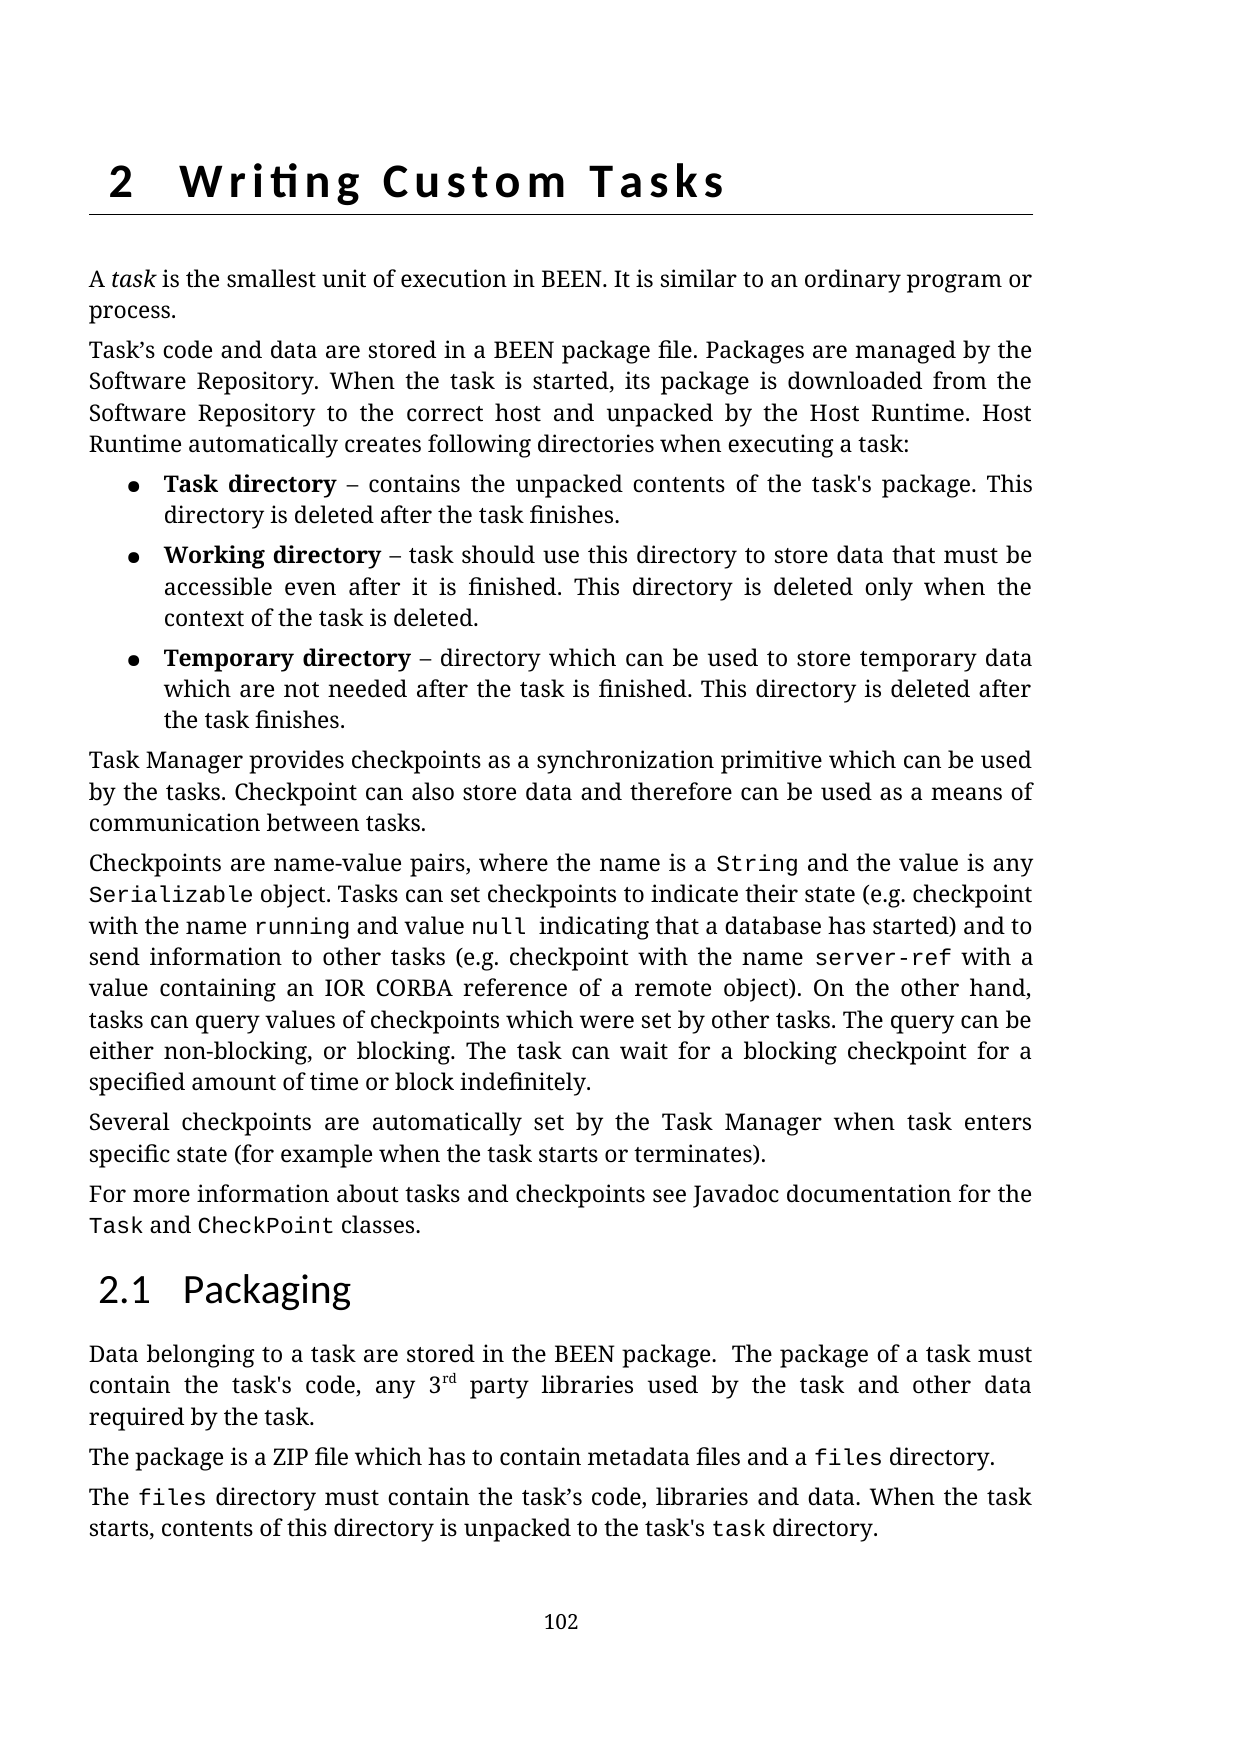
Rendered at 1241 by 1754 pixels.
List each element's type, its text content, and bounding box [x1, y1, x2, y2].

list Working directory – task should use this directory to store data that must be accessible even after it is finished. This directory is deleted only when the context of the task is deleted. [126, 539, 1033, 633]
text Several checkpoints are automatically set by the Task Manager when task enters specific state (for example when the task starts or terminates). [88, 1106, 1033, 1169]
text The files directory must contain the task’s code, libraries and data. When the task starts, contents of this directory is unpacked to the task's task directory. [88, 1481, 1033, 1543]
list Temporary directory – directory which can be used to store temporary data which are not needed after the task is finished. This directory is deleted after the task finishes. [126, 642, 1033, 736]
text Data belonging to a task are stored in the BEEN package. The package of a task must contain the task's code, any 3rd party libraries used by the task and other data required by the task. [88, 1338, 1033, 1432]
text Task’s code and data are stored in a BEEN package file. Packages are managed by the Software Repository. When the task is started, its package is downloaded from the Software Repository to the correct host and unpacked by the Host Runtime. Host Runtime automatically creates following directories when executing a task: [88, 334, 1033, 459]
text For more information about tasks and checkpoints see Javadoc documentation for the Task and CheckPoint classes. [88, 1178, 1033, 1240]
text Task Manager provides checkpoints as a synchronization primitive which can be used by the tasks. Checkpoint can also store data and therefore can be used as a means of communication between tasks. [88, 744, 1033, 838]
text A task is the smallest unit of execution in BEEN. It is similar to an ordinary program or process. [88, 263, 1033, 325]
subtitle Packaging [88, 1273, 1033, 1314]
text The package is a ZIP file which has to contain metadata files and a files directory. [88, 1441, 1033, 1472]
list Task directory – contains the unpacked contents of the task's package. This directory is deleted after the task finishes. [126, 468, 1033, 530]
text Checkpoints are name-value pairs, where the name is a String and the value is any Serializable object. Tasks can set checkpoints to indicate their state (e.g. checkpoint with the name running and value null indicating that a database has started) and to send information to other tasks (e.g. checkpoint with the name server-ref with a value containing an IOR CORBA reference of a remote object). On the other hand, tasks can query values of checkpoints which were set by other tasks. The query can be either non-blocking, or blocking. The task can wait for a blocking checkpoint for a specified amount of time or block indefinitely. [88, 847, 1033, 1097]
subtitle Writing Custom Tasks [88, 143, 1033, 215]
